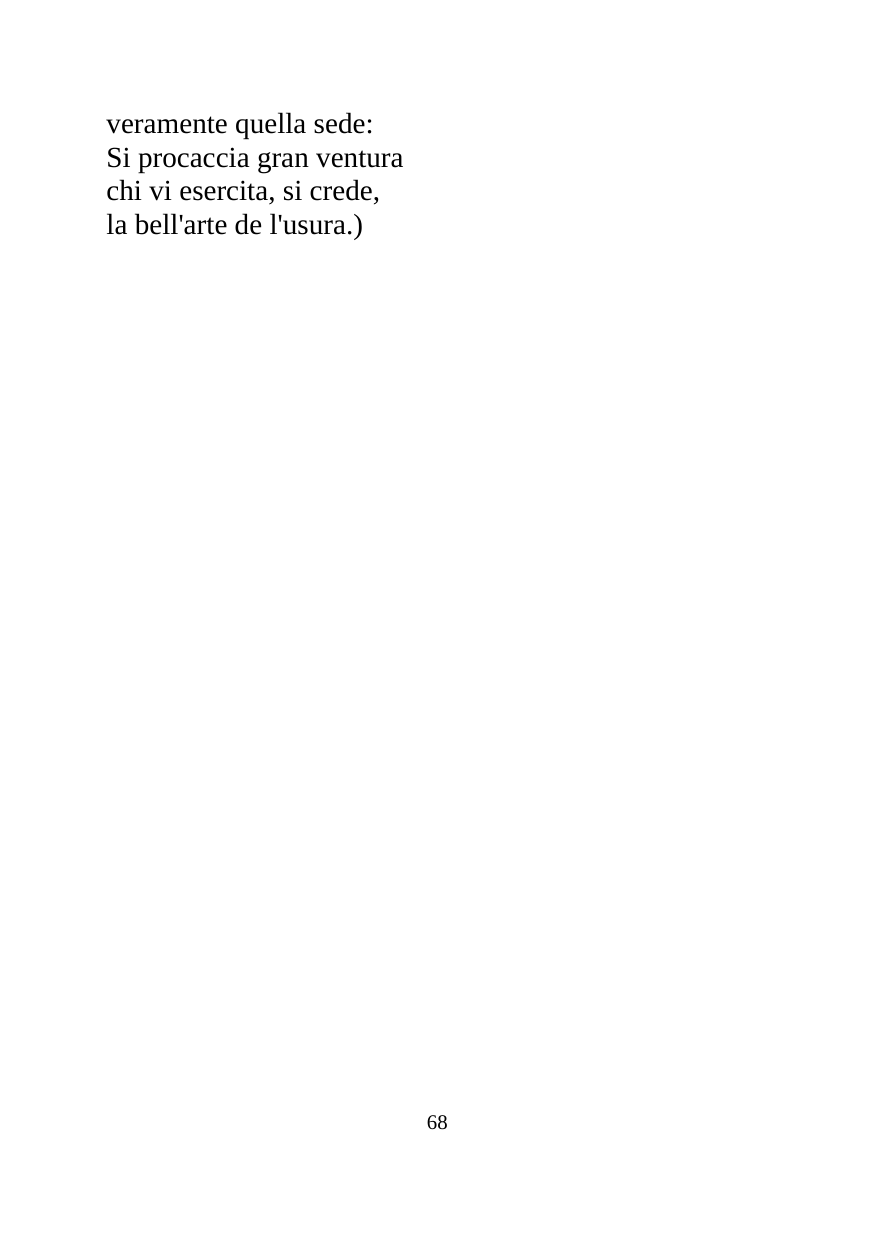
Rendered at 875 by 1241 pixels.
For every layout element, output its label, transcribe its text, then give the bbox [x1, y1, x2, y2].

text chi vi esercita, si crede, [106, 173, 768, 207]
text Si procaccia gran ventura [106, 140, 768, 173]
text veramente quella sede: [106, 106, 768, 140]
text la bell'arte de l'usura.) [106, 207, 768, 240]
